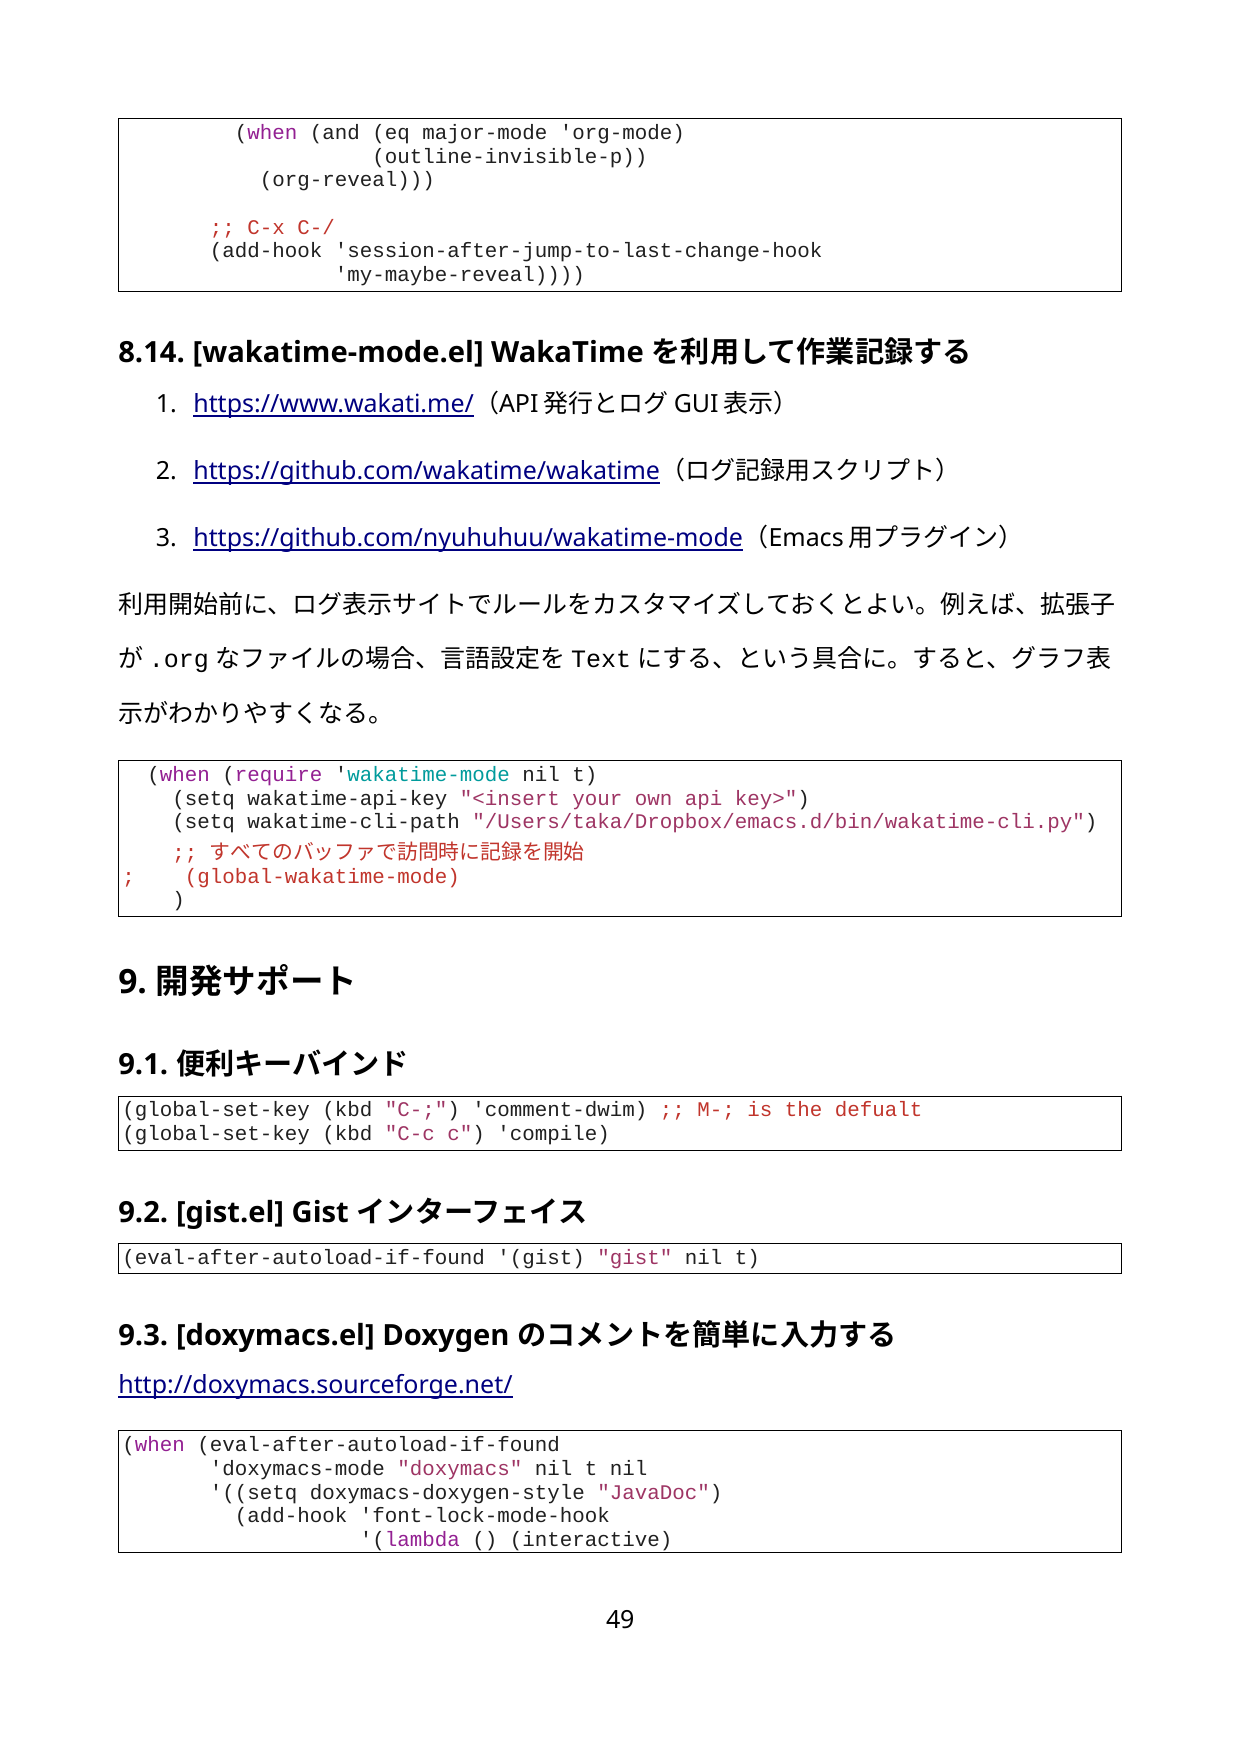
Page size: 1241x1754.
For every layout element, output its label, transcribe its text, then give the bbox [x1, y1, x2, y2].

text 'my-maybe-reveal)))) [119, 260, 1121, 291]
subtitle [gist.el] Gist インターフェイス [118, 1188, 1122, 1231]
text ;; すべてのバッファで訪問時に記録を開始 [119, 831, 1121, 862]
text (when (and (eq major-mode 'org-mode) [119, 119, 1121, 142]
subtitle [doxymacs.el] Doxygen のコメントを簡単に入力する [118, 1312, 1122, 1354]
list https://github.com/nyuhuhuu/wakatime-mode（Emacs用プラグイン） [156, 518, 1122, 554]
text (eval-after-autoload-if-found '(gist) "gist" nil t) [119, 1244, 1121, 1273]
text http://doxymacs.sourceforge.net/ [118, 1367, 1122, 1401]
text (global-set-key (kbd "C-c c") 'compile) [119, 1119, 1121, 1150]
text 'doxymacs-mode "doxymacs" nil t nil [119, 1454, 1121, 1478]
text (add-hook 'session-after-jump-to-last-change-hook [119, 236, 1121, 260]
text '(lambda () (interactive) [119, 1525, 1121, 1552]
subtitle [wakatime-mode.el] WakaTime を利用して作業記録する [118, 329, 1122, 371]
list https://github.com/wakatime/wakatime（ログ記録用スクリプト） [156, 451, 1122, 487]
text (global-set-key (kbd "C-;") 'comment-dwim) ;; M-; is the defualt [119, 1097, 1121, 1119]
subtitle 開発サポート [118, 954, 1122, 1003]
list https://www.wakati.me/（API発行とログGUI表示） [156, 384, 1122, 420]
text 利用開始前に、ログ表示サイトでルールをカスタマイズしておくとよい。例えば、拡張子が .org なファイルの場合、言語設定を Text にする、という具合に。すると、グラフ表示がわかりやすくなる。 [118, 584, 1122, 730]
text '((setq doxymacs-doxygen-style "JavaDoc") [119, 1478, 1121, 1501]
text (when (require 'wakatime-mode nil t) [119, 761, 1121, 784]
text (org-reveal))) [119, 165, 1121, 189]
subtitle 便利キーバインド [118, 1041, 1122, 1083]
text ; (global-wakatime-mode) [119, 862, 1121, 885]
text (when (eval-after-autoload-if-found [119, 1431, 1121, 1454]
text ) [119, 885, 1121, 916]
text (outline-invisible-p)) [119, 142, 1121, 165]
text (add-hook 'font-lock-mode-hook [119, 1501, 1121, 1525]
text (setq wakatime-cli-path "/Users/taka/Dropbox/emacs.d/bin/wakatime-cli.py") [119, 808, 1121, 831]
text ;; C-x C-/ [119, 213, 1121, 236]
text (setq wakatime-api-key "<insert your own api key>") [119, 784, 1121, 808]
